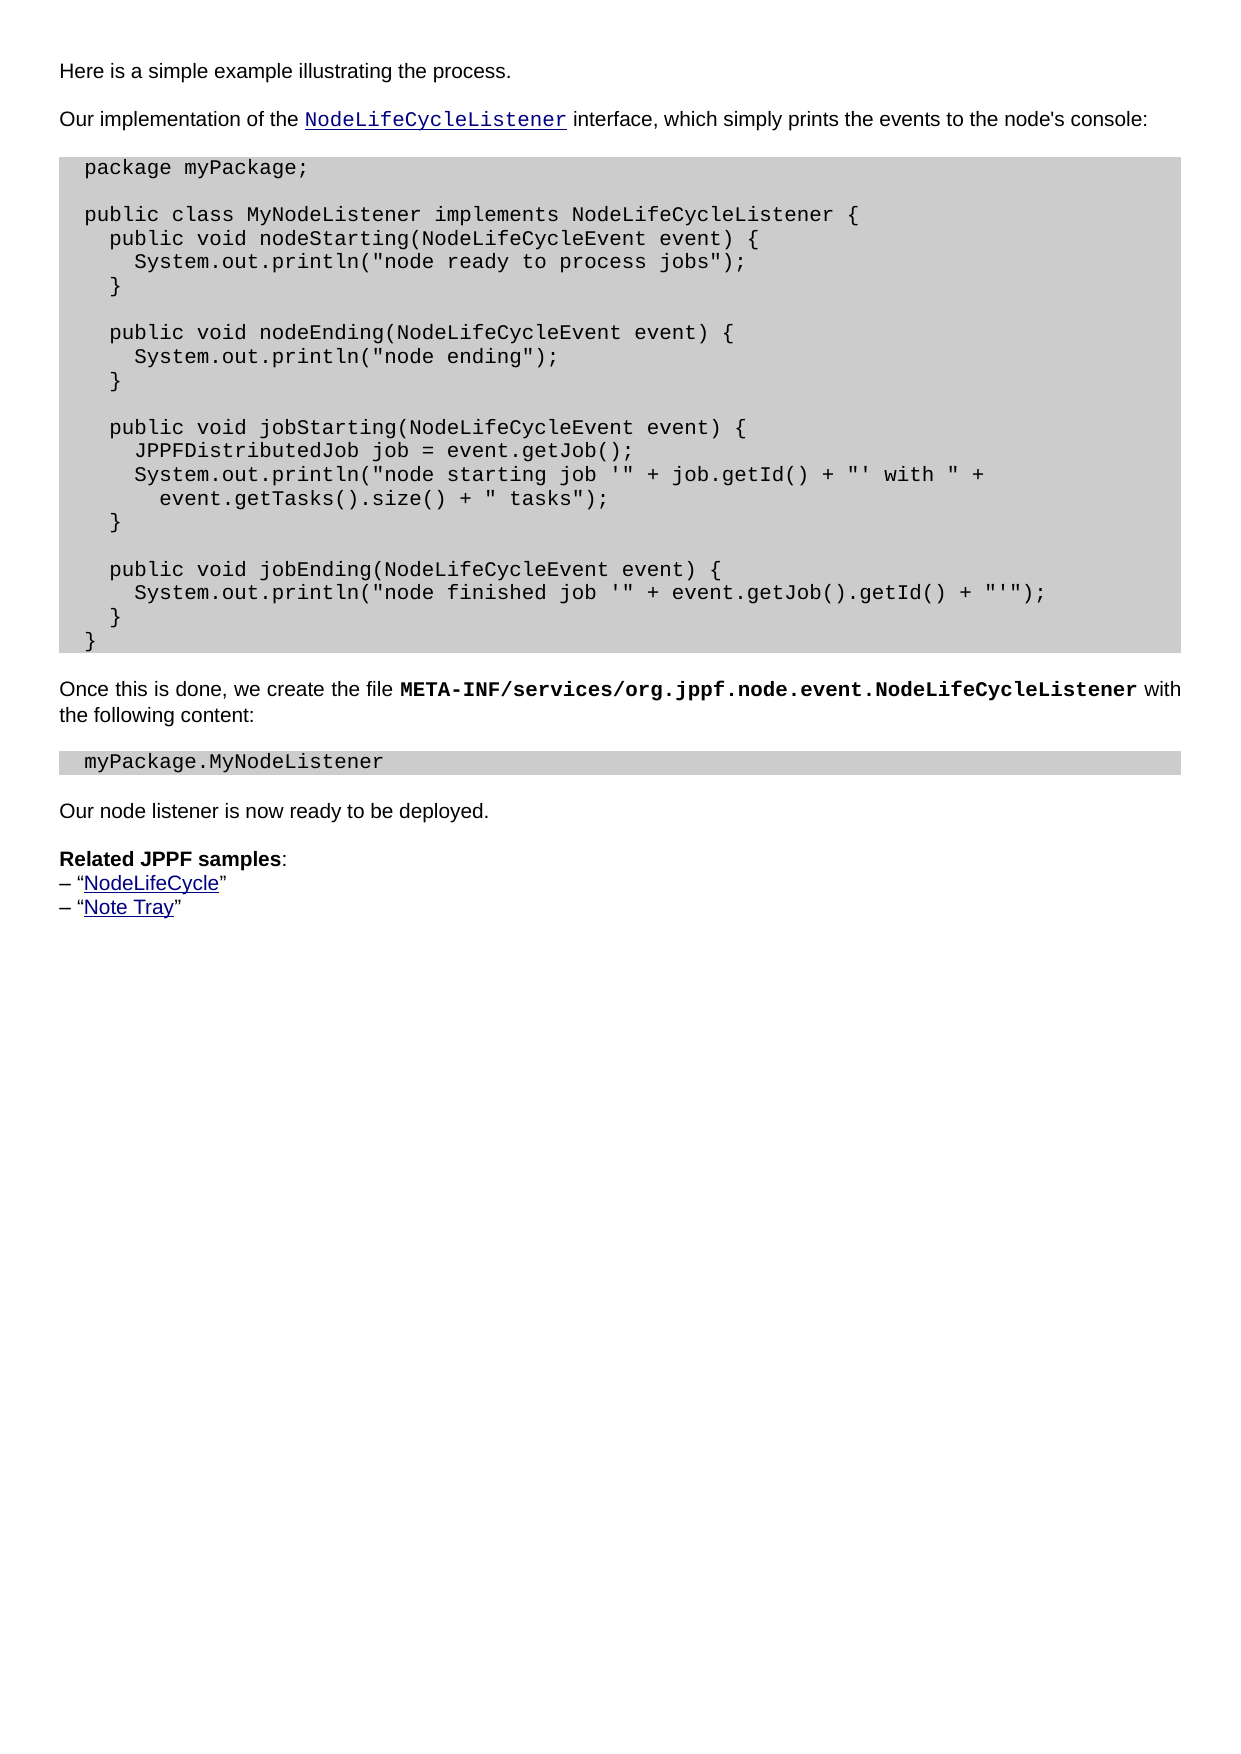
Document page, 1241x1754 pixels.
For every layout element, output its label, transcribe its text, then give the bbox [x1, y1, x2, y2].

text public void jobStarting(NodeLifeCycleEvent event) { [59, 417, 1181, 441]
text } [59, 630, 1181, 653]
text System.out.println("node ready to process jobs"); [59, 251, 1181, 275]
text event.getTasks().size() + " tasks"); [59, 488, 1181, 511]
list “Note Tray” [59, 894, 1181, 919]
text } [59, 606, 1181, 630]
text Related JPPF samples: [59, 847, 1181, 871]
text System.out.println("node ending"); [59, 346, 1181, 369]
text JPPFDistributedJob job = event.getJob(); [59, 441, 1181, 464]
text System.out.println("node starting job '" + job.getId() + "' with " + [59, 464, 1181, 488]
text Once this is done, we create the file META-INF/services/org.jppf.node.event.NodeLifeCycleListener with the following content: [59, 677, 1181, 727]
list “NodeLifeCycle” [59, 871, 1181, 894]
text Our node listener is now ready to be deployed. [59, 799, 1181, 823]
text } [59, 275, 1181, 299]
text myPackage.MyNodeListener [59, 751, 1181, 775]
text System.out.println("node finished job '" + event.getJob().getId() + "'"); [59, 582, 1181, 606]
text Here is a simple example illustrating the process. [59, 59, 1181, 83]
text } [59, 511, 1181, 535]
text package myPackage; [59, 157, 1181, 180]
text Our implementation of the NodeLifeCycleListener interface, which simply prints the events to the node's console: [59, 107, 1181, 133]
text } [59, 369, 1181, 393]
text public class MyNodeListener implements NodeLifeCycleListener { [59, 204, 1181, 228]
text public void nodeEnding(NodeLifeCycleEvent event) { [59, 322, 1181, 346]
text public void jobEnding(NodeLifeCycleEvent event) { [59, 559, 1181, 582]
text public void nodeStarting(NodeLifeCycleEvent event) { [59, 228, 1181, 251]
